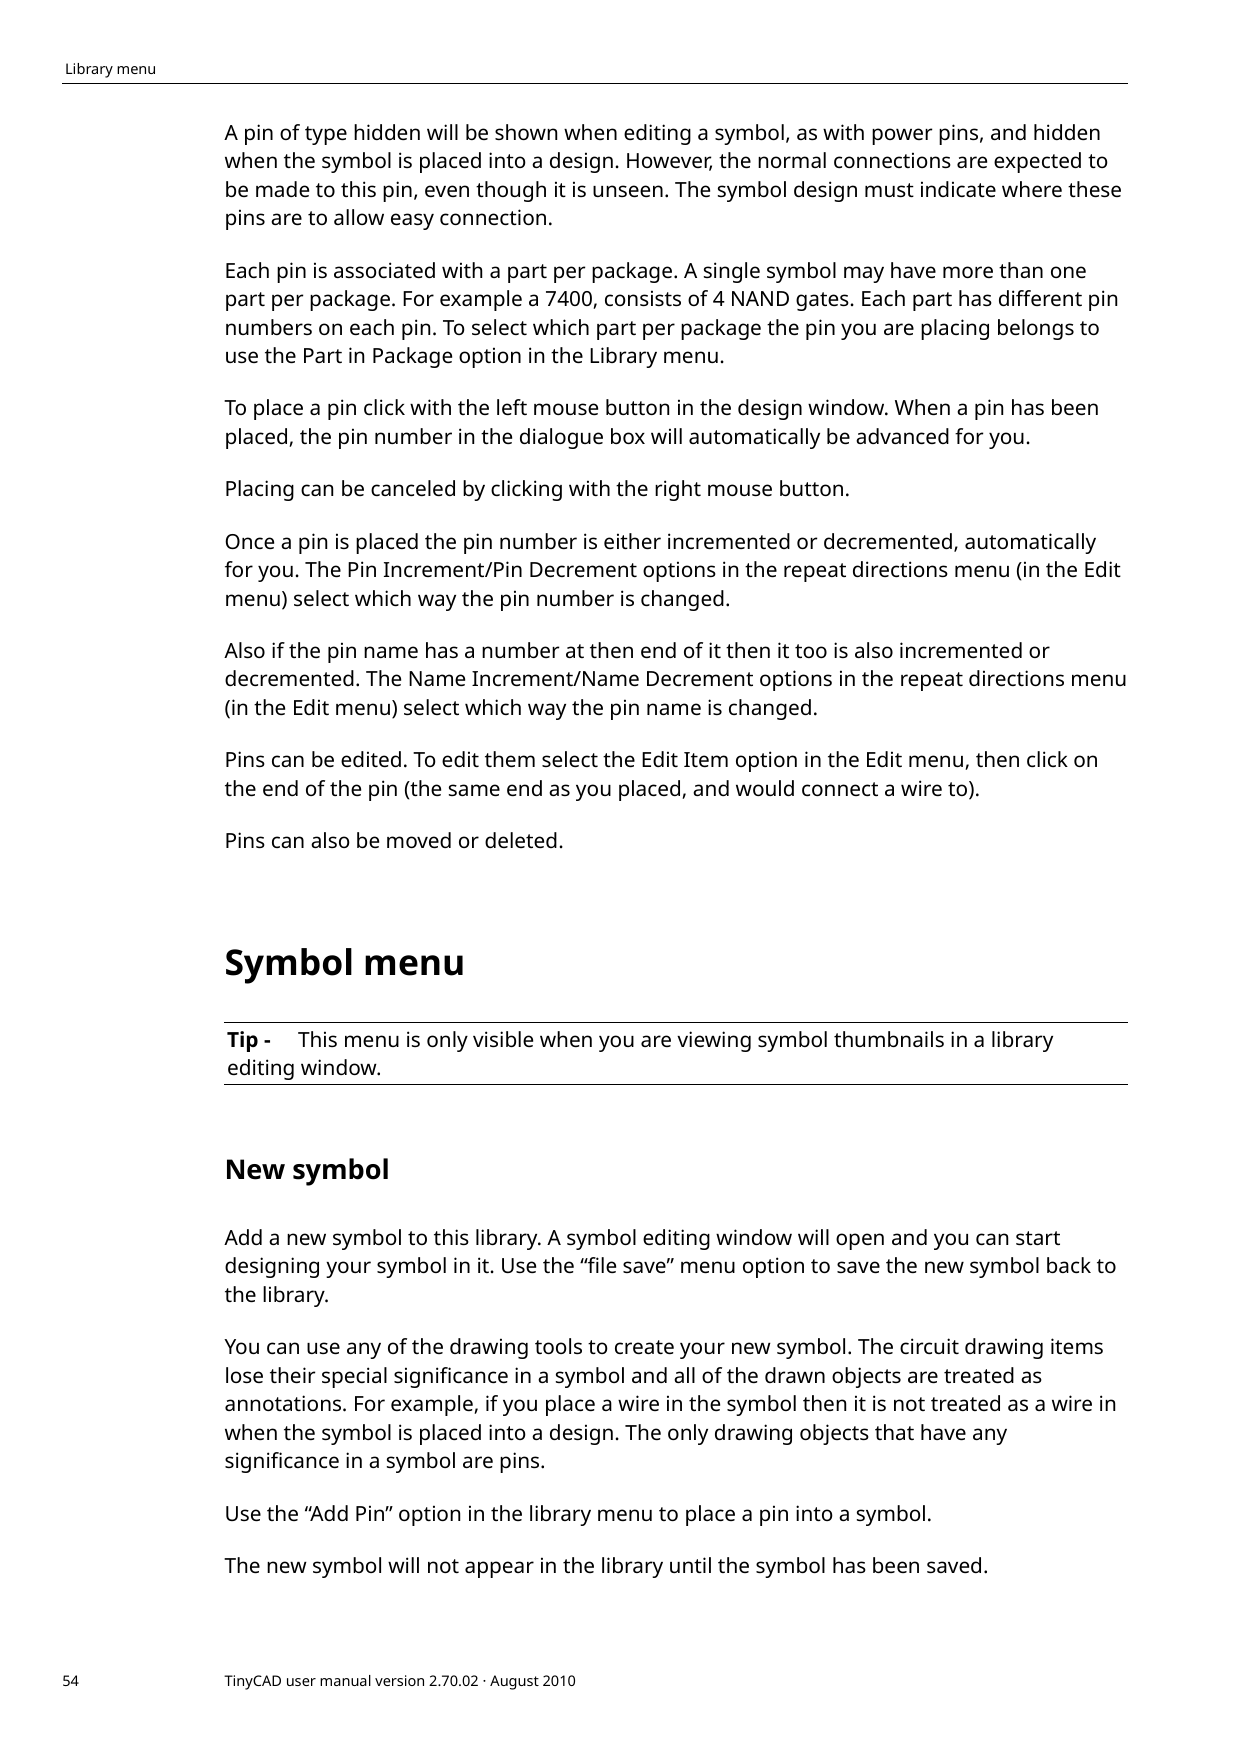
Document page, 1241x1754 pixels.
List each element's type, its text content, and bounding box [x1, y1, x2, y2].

text Pins can be edited. To edit them select the Edit Item option in the Edit menu, then click on the end of the pin (the same end as you placed, and would connect a wire to). [224, 745, 1128, 802]
text The new symbol will not appear in the library until the symbol has been saved. [224, 1551, 1128, 1579]
subtitle New symbol [224, 1151, 1128, 1188]
text Use the “Add Pin” option in the library menu to place a pin into a symbol. [224, 1499, 1128, 1527]
text To place a pin click with the left mouse button in the design window. When a pin has been placed, the pin number in the dialogue box will automatically be advanced for you. [224, 393, 1128, 450]
text Also if the pin name has a number at then end of it then it too is also incremented or decremented. The Name Increment/Name Decrement options in the repeat directions menu (in the Edit menu) select which way the pin name is changed. [224, 636, 1128, 721]
subtitle Symbol menu [224, 937, 1128, 986]
text You can use any of the drawing tools to create your new symbol. The circuit drawing items lose their special significance in a symbol and all of the drawn objects are treated as annotations. For example, if you place a wire in the symbol then it is not treated as a wire in when the symbol is placed into a design. The only drawing objects that have any significance in a symbol are pins. [224, 1332, 1128, 1475]
text Add a new symbol to this library. A symbol editing window will open and you can start designing your symbol in it. Use the “file save” menu option to save the new symbol back to the library. [224, 1223, 1128, 1308]
text Once a pin is placed the pin number is either incremented or decremented, automatically for you. The Pin Increment/Pin Decrement options in the repeat directions menu (in the Edit menu) select which way the pin number is changed. [224, 527, 1128, 612]
text A pin of type hidden will be shown when editing a symbol, as with power pins, and hidden when the symbol is placed into a design. However, the normal connections are expected to be made to this pin, even though it is unseen. The symbol design must indicate where these pins are to allow easy connection. [224, 118, 1128, 232]
text Each pin is associated with a part per package. A single symbol may have more than one part per package. For example a 7400, consists of 4 NAND gates. Each part has different pin numbers on each pin. To select which part per package the pin you are placing belongs to use the Part in Package option in the Library menu. [224, 256, 1128, 369]
list This menu is only visible when you are viewing symbol thumbnails in a library editing window. [224, 1023, 1128, 1084]
text Placing can be canceled by clicking with the right mouse button. [224, 474, 1128, 503]
text Pins can also be moved or deleted. [224, 826, 1128, 854]
